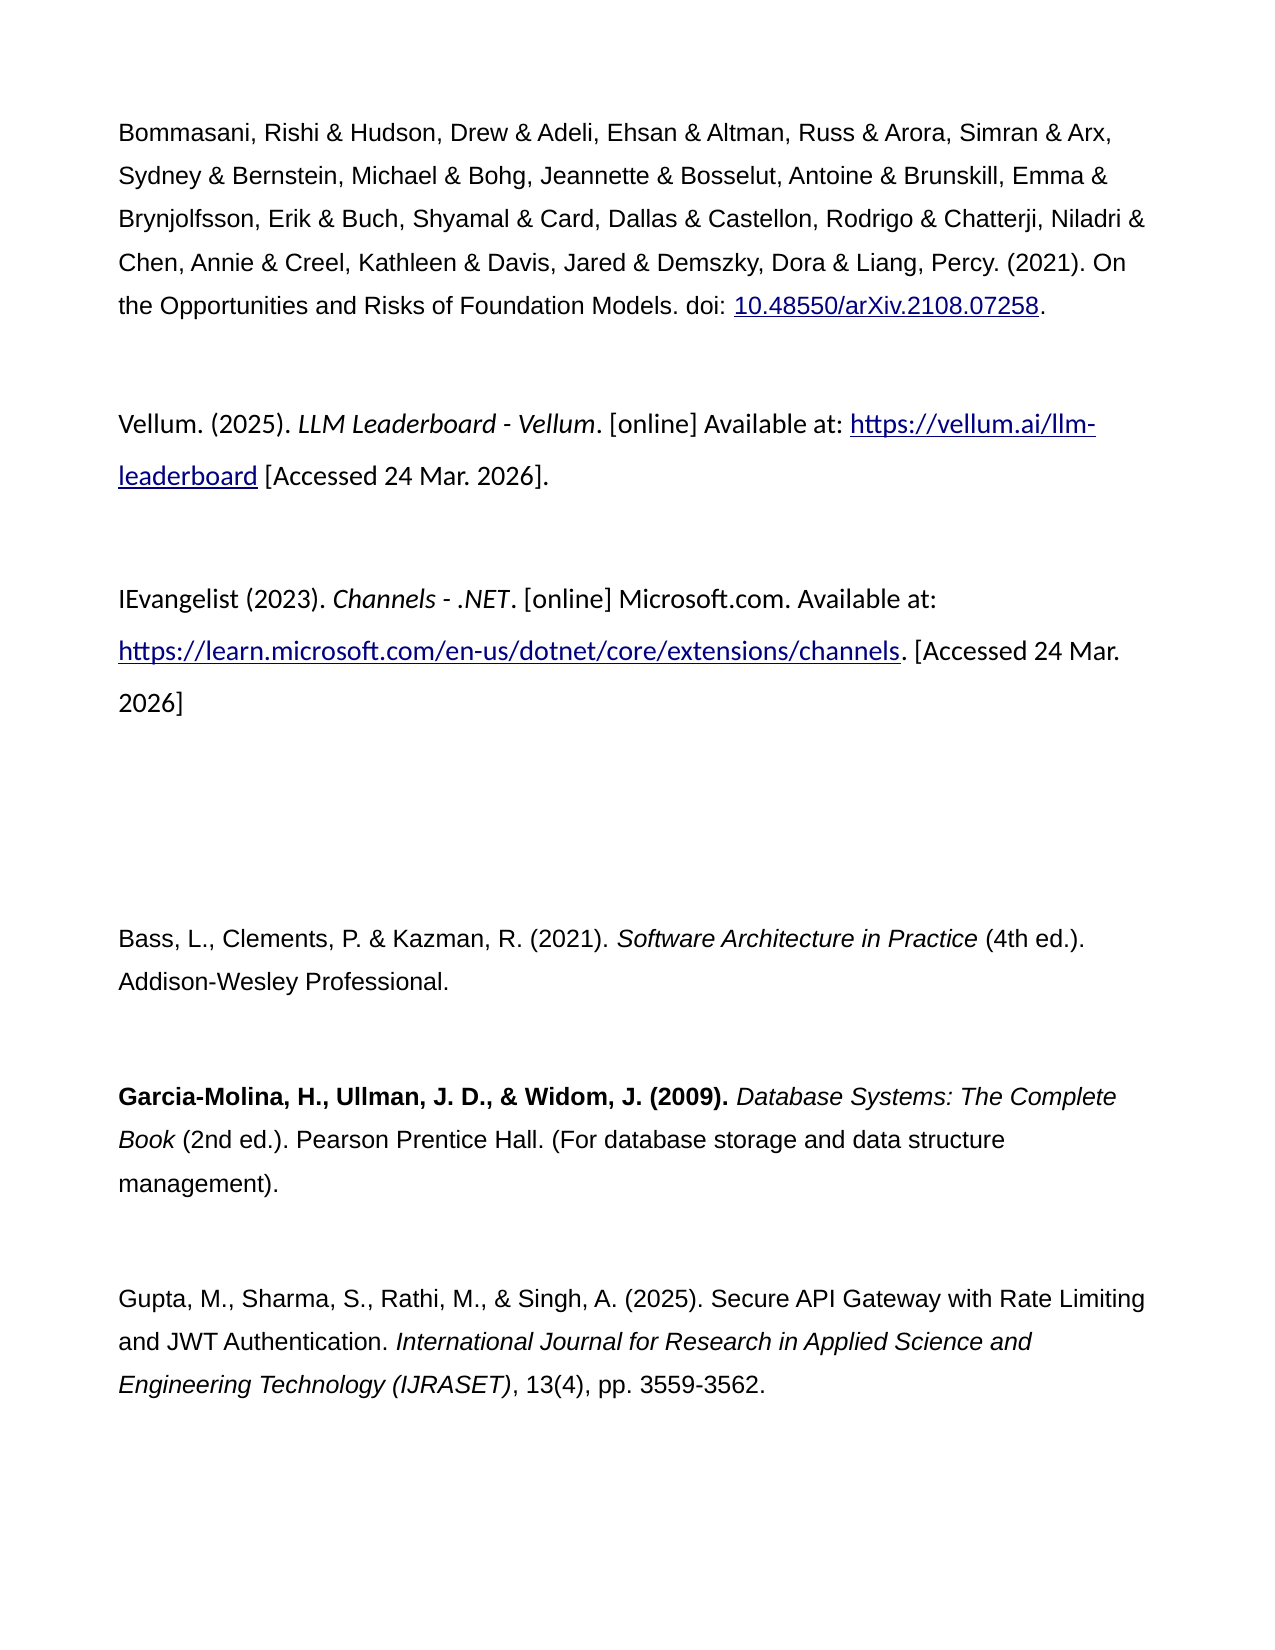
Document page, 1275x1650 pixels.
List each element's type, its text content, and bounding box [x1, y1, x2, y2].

text Gupta, M., Sharma, S., Rathi, M., & Singh, A. (2025). Secure API Gateway with Rate Limiting and JWT Authentication. International Journal for Research in Applied Science and Engineering Technology (IJRASET), 13(4), pp. 3559-3562. [118, 1284, 1157, 1399]
text Bass, L., Clements, P. & Kazman, R. (2021). Software Architecture in Practice (4th ed.). Addison-Wesley Professional. [118, 924, 1157, 996]
text Garcia-Molina, H., Ullman, J. D., & Widom, J. (2009). Database Systems: The Complete Book (2nd ed.). Pearson Prentice Hall. (For database storage and data structure management). [118, 1082, 1157, 1197]
text Vellum. (2025). LLM Leaderboard - Vellum. [online] Available at: https://vellum.ai/llm-leaderboard [Accessed 24 Mar. 2026]. [118, 406, 1157, 492]
text ‌ [118, 524, 1157, 552]
text Bommasani, Rishi & Hudson, Drew & Adeli, Ehsan & Altman, Russ & Arora, Simran & Arx, Sydney & Bernstein, Michael & Bohg, Jeannette & Bosselut, Antoine & Brunskill, Emma & Brynjolfsson, Erik & Buch, Shyamal & Card, Dallas & Castellon, Rodrigo & Chatterji, Niladri & Chen, Annie & Creel, Kathleen & Davis, Jared & Demszky, Dora & Liang, Percy. (2021). On the Opportunities and Risks of Foundation Models. doi: 10.48550/arXiv.2108.07258. [118, 118, 1157, 319]
text IEvangelist (2023). Channels - .NET. [online] Microsoft.com. Available at: https://learn.microsoft.com/en-us/dotnet/core/extensions/channels. [Accessed 24 Mar. 2026] [118, 581, 1157, 719]
text ‌ [118, 751, 1157, 779]
